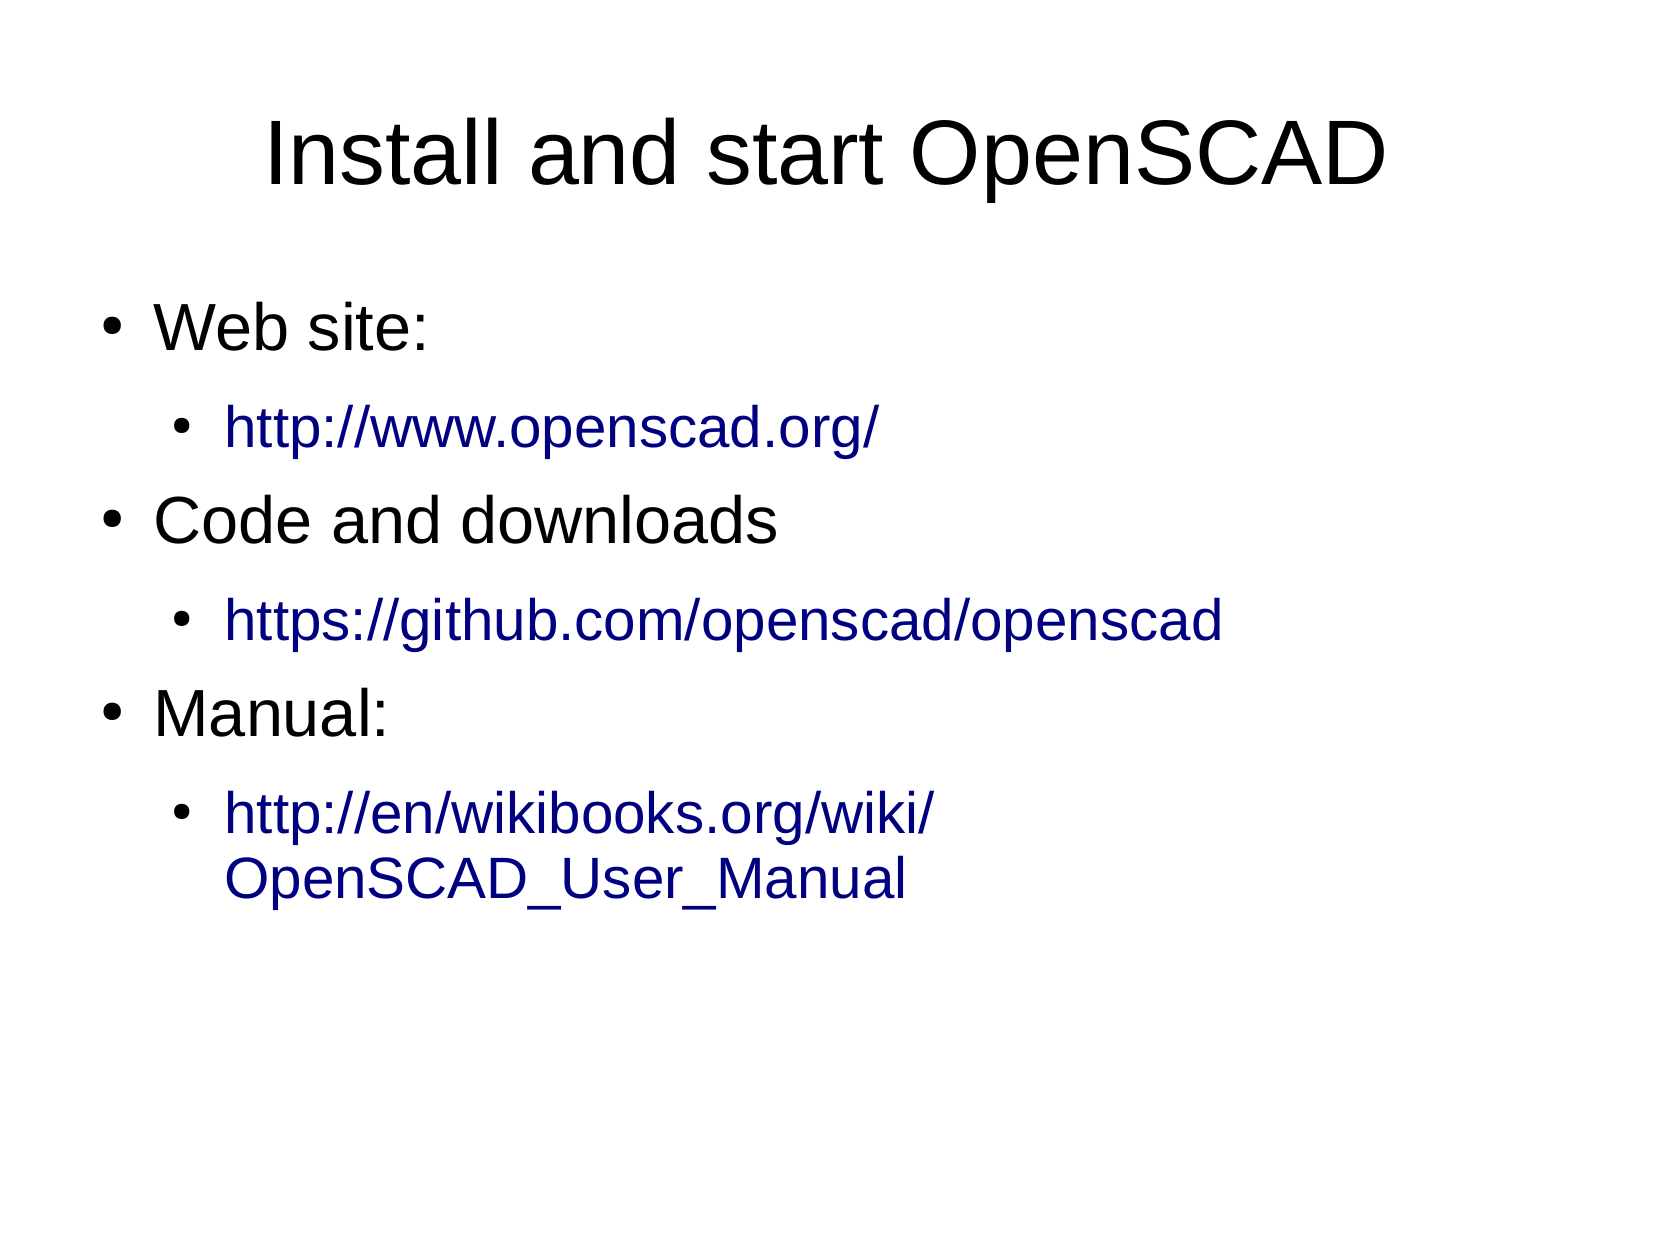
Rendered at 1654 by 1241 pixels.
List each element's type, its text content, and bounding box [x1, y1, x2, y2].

title Install and start OpenSCAD [82, 49, 1571, 257]
list Web site: http://www.openscad.org/ Code and downloads https://github.com/openscad/openscad Manual: http://en/wikibooks.org/wiki/OpenSCAD_User_Manual [82, 290, 1571, 1094]
